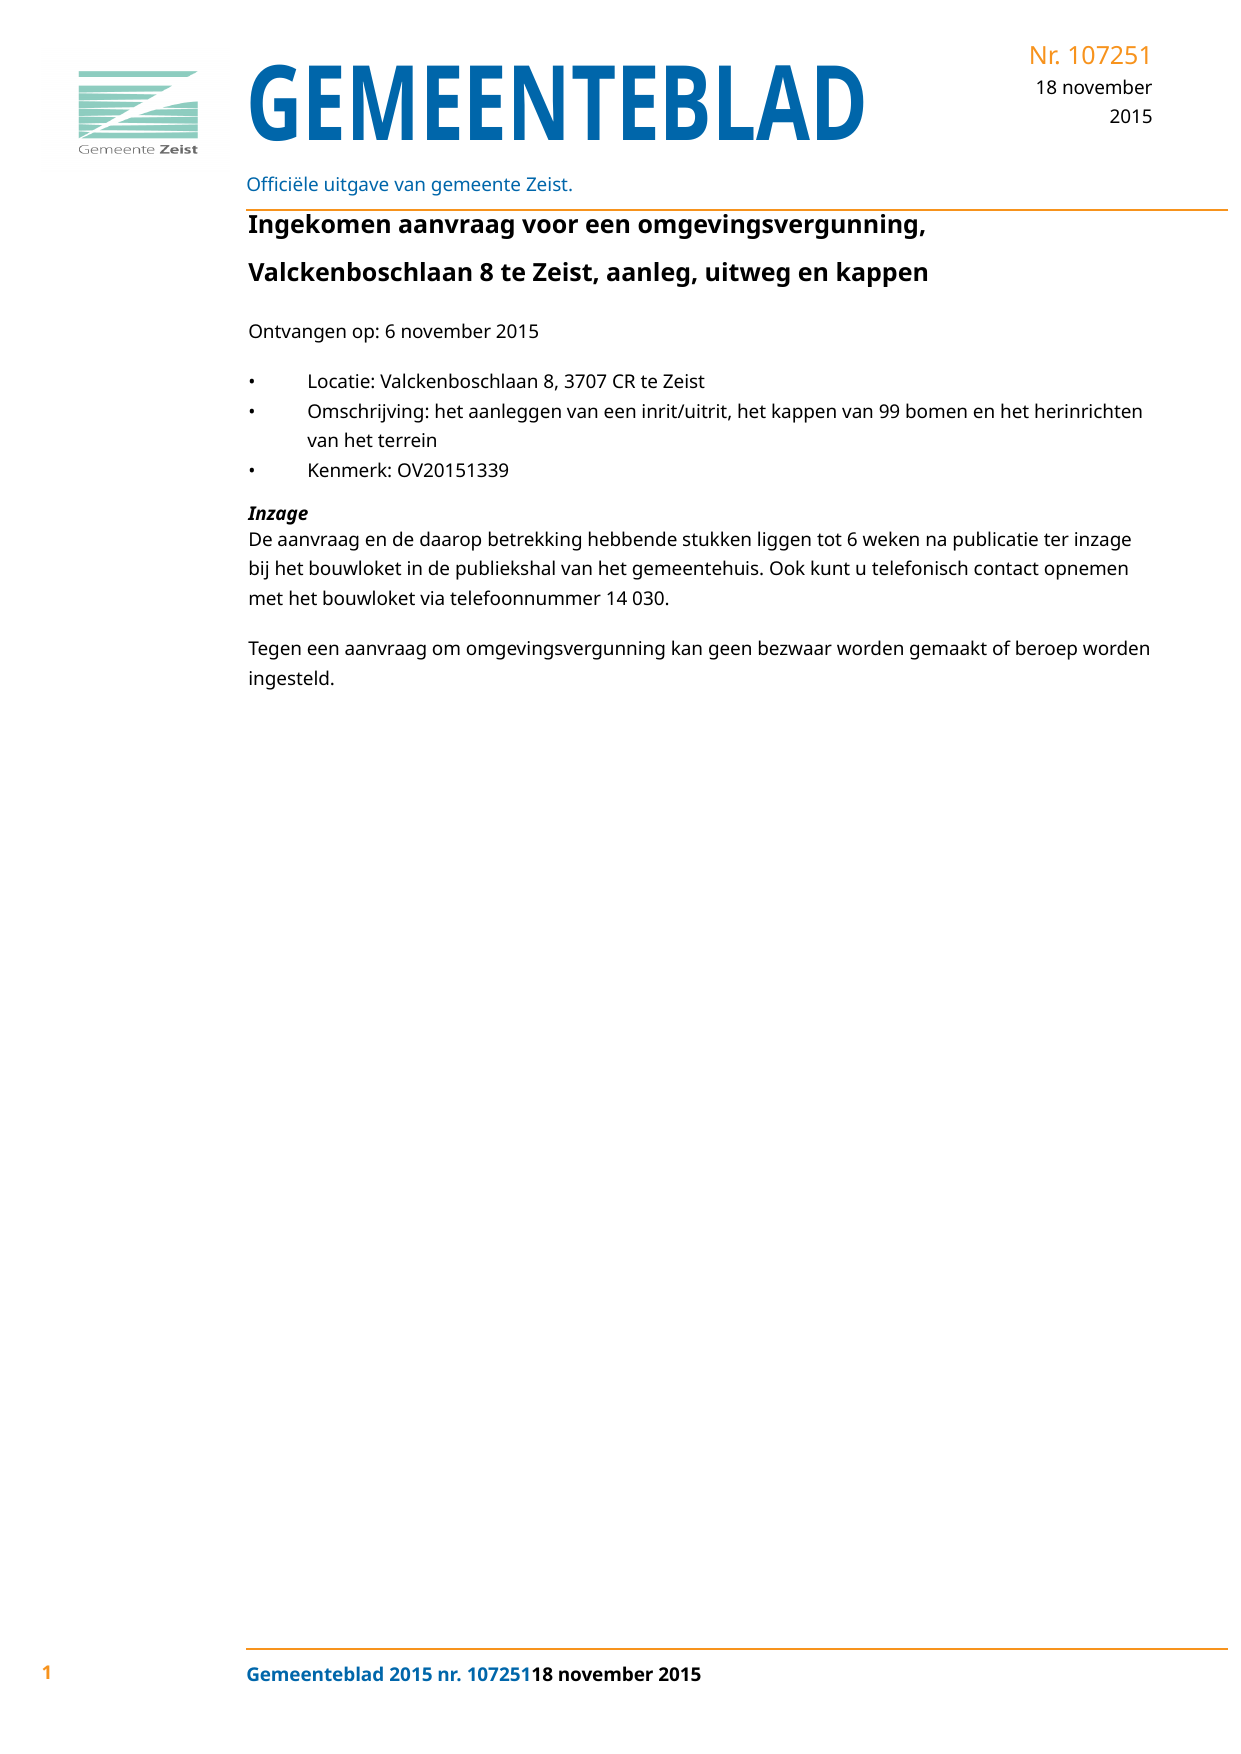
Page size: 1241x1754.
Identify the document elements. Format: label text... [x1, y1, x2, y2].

list Omschrijving: het aanleggen van een inrit/uitrit, het kappen van 99 bomen en het herinrichten van het terrein [248, 398, 1152, 453]
list Kenmerk: OV20151339 [248, 457, 1152, 483]
text De aanvraag en de daarop betrekking hebbende stukken liggen tot 6 weken na publicatie ter inzage bij het bouwloket in de publiekshal van het gemeentehuis. Ook kunt u telefonisch contact opnemen met het bouwloket via telefoonnummer 14 030. [248, 526, 1152, 611]
picture [41, 47, 231, 172]
text Inzage [248, 500, 1152, 526]
text Tegen een aanvraag om omgevingsvergunning kan geen bezwaar worden gemaakt of beroep worden ingesteld. [248, 636, 1152, 691]
text Ontvangen op: 6 november 2015 [248, 318, 1152, 344]
list Locatie: Valckenboschlaan 8, 3707 CR te Zeist [248, 368, 1152, 394]
text Ingekomen aanvraag voor een omgevingsvergunning, Valckenboschlaan 8 te Zeist, aanleg, uitweg en kappen [248, 211, 1152, 288]
